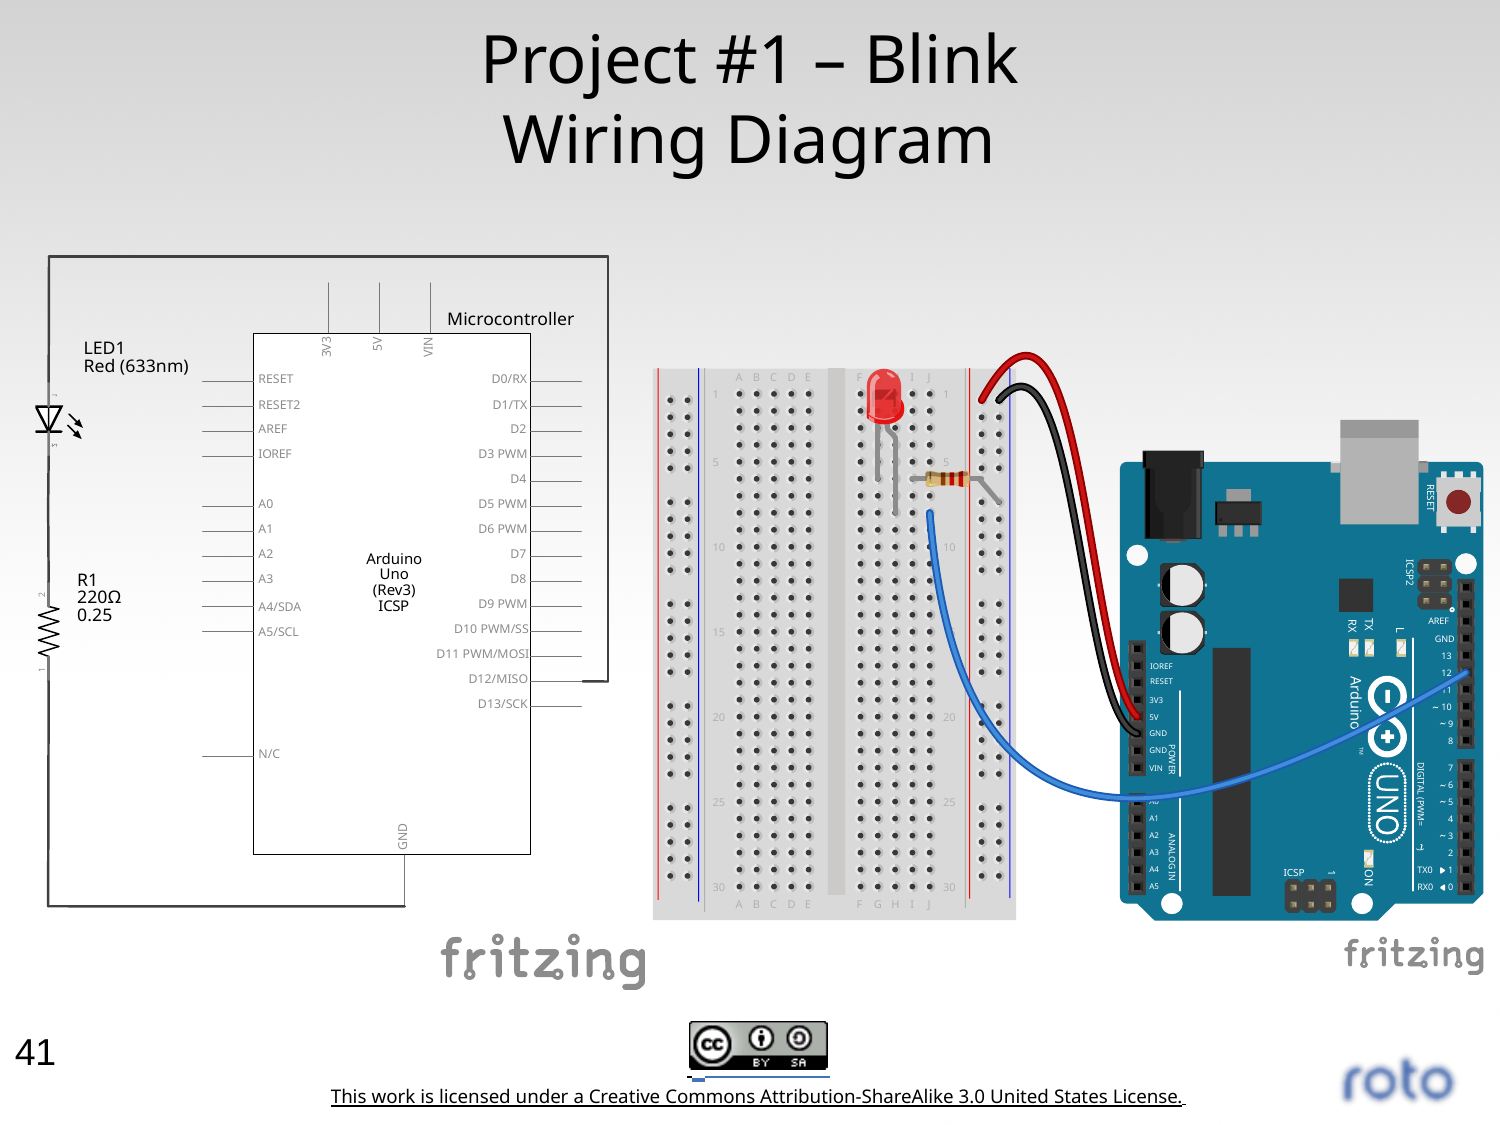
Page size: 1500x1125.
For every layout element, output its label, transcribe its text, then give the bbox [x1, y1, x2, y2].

picture [0, 0, 1500, 1125]
title Project #1 – Blink Wiring Diagram [112, 2, 1388, 190]
